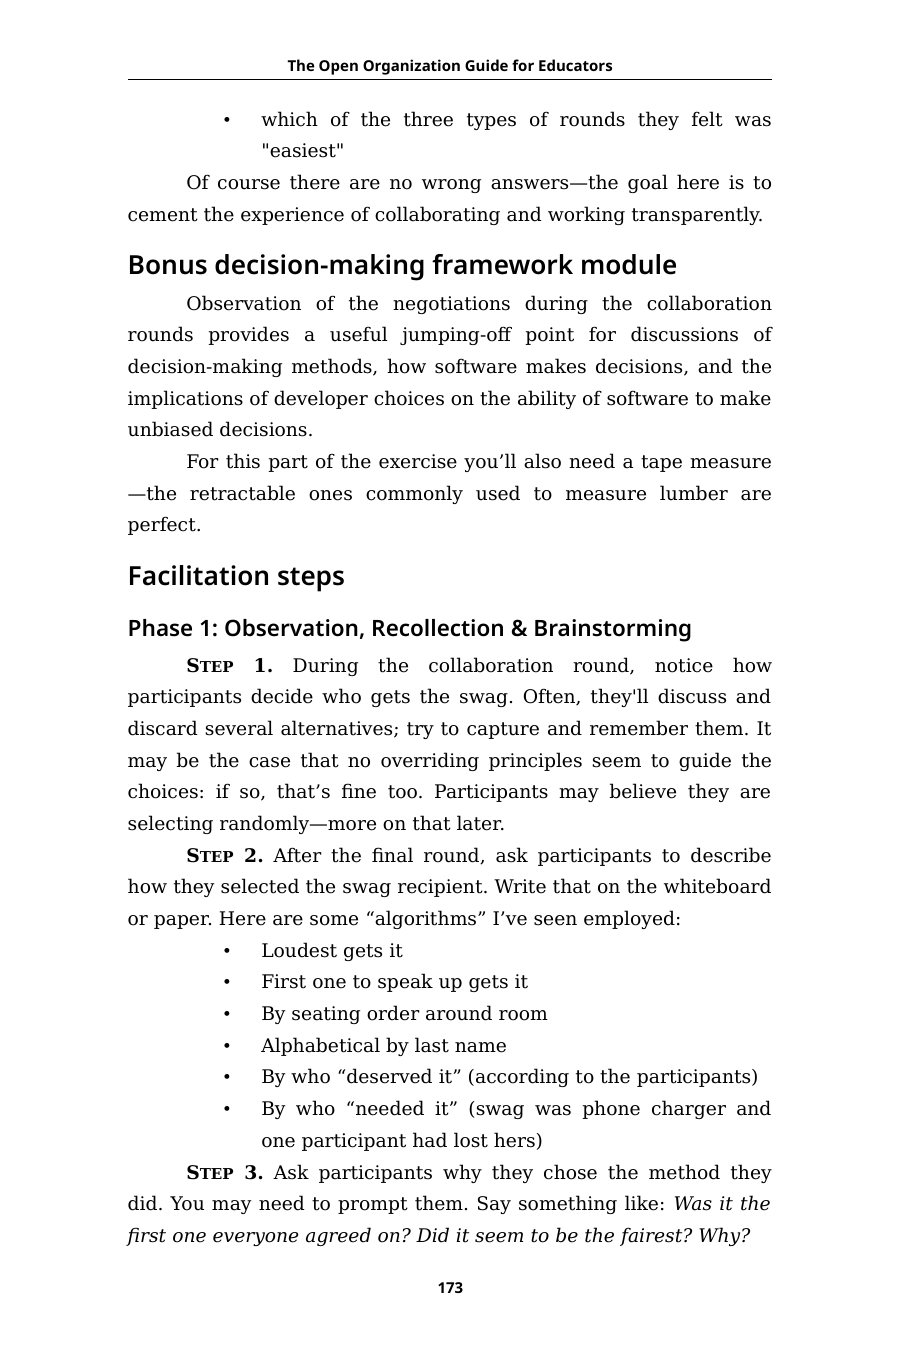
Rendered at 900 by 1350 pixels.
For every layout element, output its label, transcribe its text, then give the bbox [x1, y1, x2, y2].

subtitle Phase 1: Observation, Recollection & Brainstorming [127, 616, 772, 642]
list Alphabetical by last name [223, 1035, 772, 1057]
text Of course there are no wrong answers—the goal here is to cement the experience of collaborating and working transparently. [127, 172, 772, 226]
text Step 2. After the final round, ask participants to describe how they selected the swag recipient. Write that on the whiteboard or paper. Here are some “algorithms” I’ve seen employed: [127, 845, 772, 930]
text Step 3. Ask participants why they chose the method they did. You may need to prompt them. Say something like: Was it the first one everyone agreed on? Did it seem to be the fairest? Why? [127, 1162, 772, 1247]
text For this part of the exercise you’ll also need a tape measure—the retractable ones commonly used to measure lumber are perfect. [127, 451, 772, 536]
list First one to speak up gets it [223, 972, 772, 993]
list which of the three types of rounds they felt was "easiest" [223, 109, 772, 162]
list By who “needed it” (swag was phone charger and one participant had lost hers) [223, 1098, 772, 1152]
subtitle Facilitation steps [127, 561, 772, 591]
text Step 1. During the collaboration round, notice how participants decide who gets the swag. Often, they'll discuss and discard several alternatives; try to capture and remember them. It may be the case that no overriding principles seem to guide the choices: if so, that’s fine too. Participants may believe they are selecting randomly—more on that later. [127, 654, 772, 835]
text Observation of the negotiations during the collaboration rounds provides a useful jumping-off point for discussions of decision-making methods, how software makes decisions, and the implications of developer choices on the ability of software to make unbiased decisions. [127, 293, 772, 441]
subtitle Bonus decision-making framework module [127, 250, 772, 280]
list Loudest gets it [223, 940, 772, 962]
list By seating order around room [223, 1003, 772, 1025]
list By who “deserved it” (according to the participants) [223, 1067, 772, 1088]
